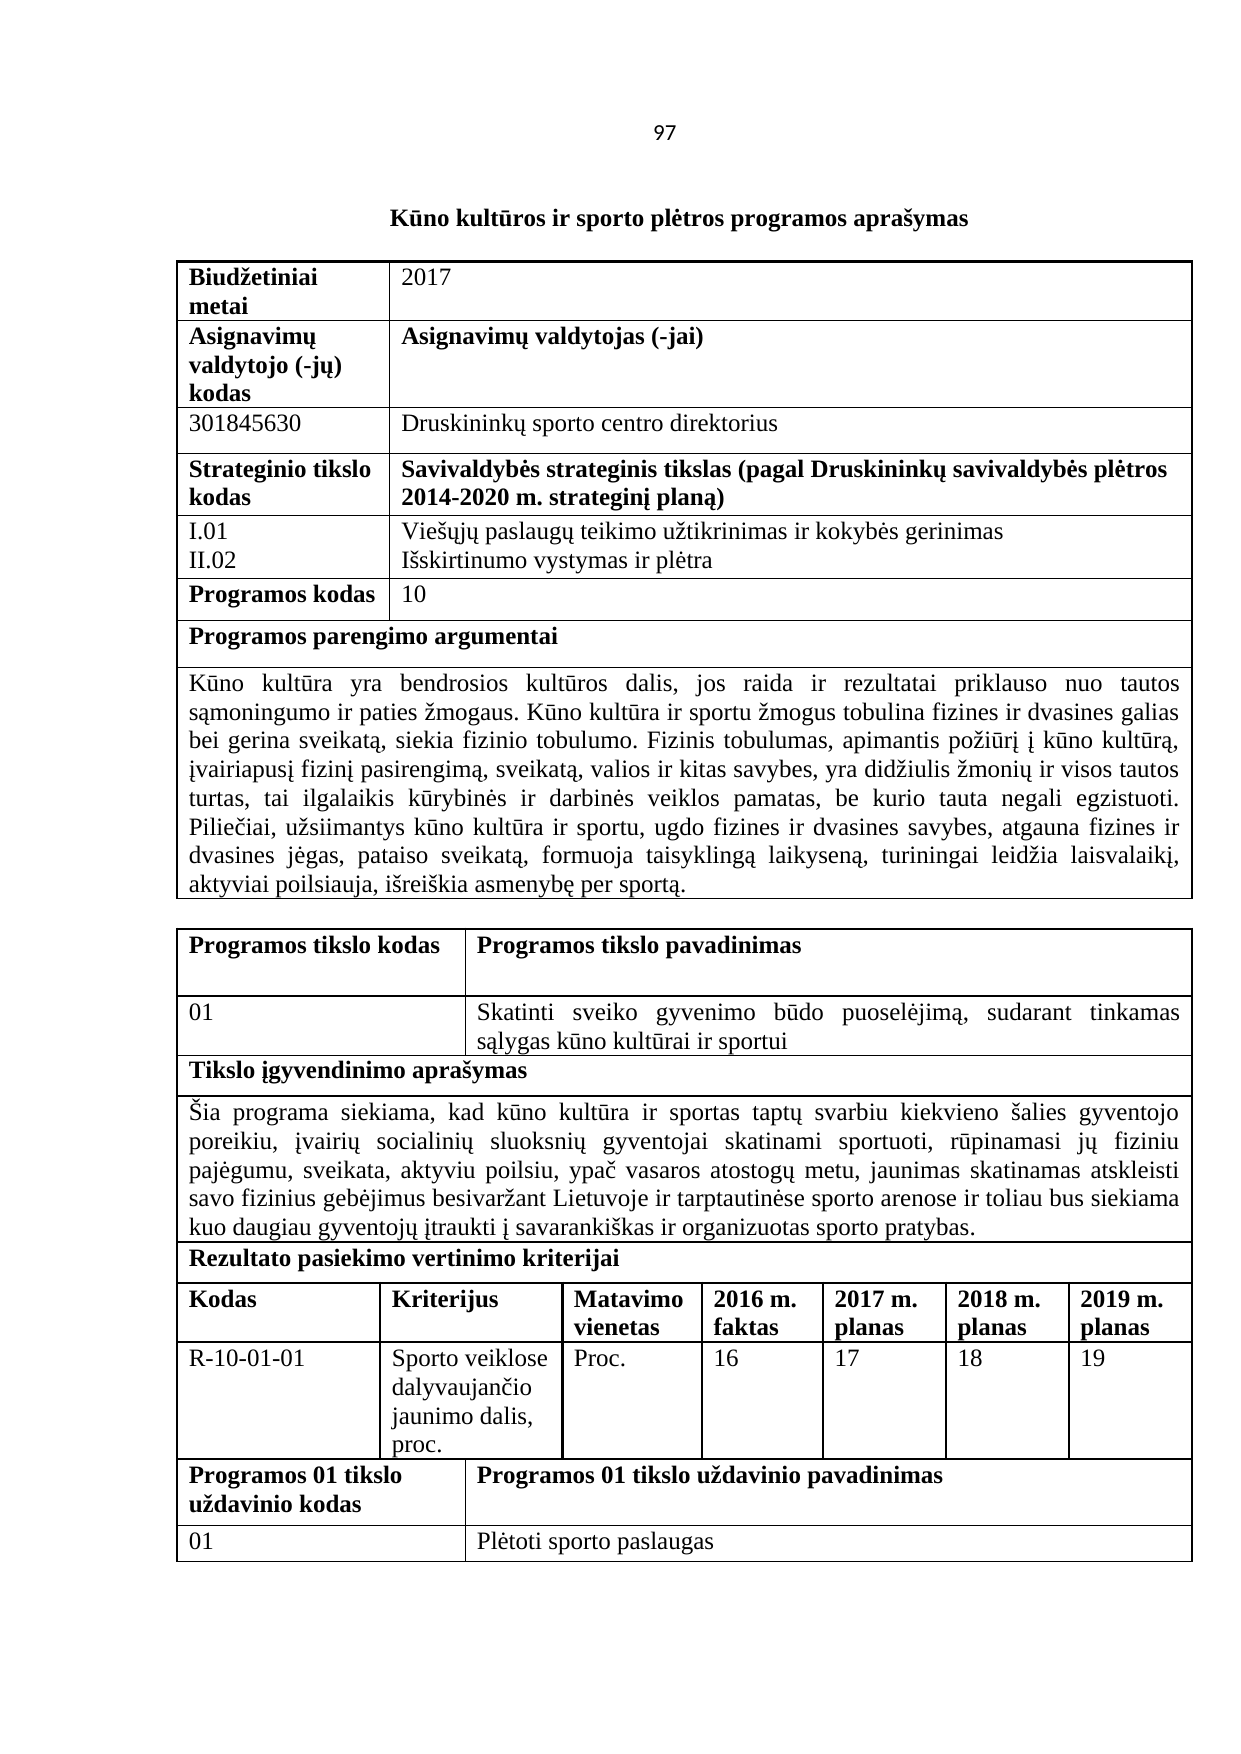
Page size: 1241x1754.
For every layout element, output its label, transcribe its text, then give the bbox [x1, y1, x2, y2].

table_cell Asignavimų valdytojas (-jai) [390, 321, 1191, 407]
table_cell Rezultato pasiekimo vertinimo kriterijai [178, 1243, 1191, 1282]
table_cell 01 [178, 997, 465, 1054]
table_cell Programos 01 tikslo uždavinio kodas [178, 1460, 465, 1525]
table_cell 01 [178, 1526, 465, 1561]
table_cell Kriterijus [381, 1284, 561, 1341]
table_cell 2018 m. planas [947, 1284, 1068, 1341]
table_cell Strateginio tikslo kodas [178, 454, 389, 515]
table_header 2017 [390, 263, 1191, 320]
table_cell 16 [703, 1343, 822, 1458]
table_cell 17 [824, 1343, 945, 1458]
table_cell Proc. [564, 1343, 701, 1458]
table_header Biudžetiniai metai [178, 263, 389, 320]
table_cell 10 [390, 579, 1191, 620]
table_cell 2019 m. planas [1070, 1284, 1191, 1341]
table_cell Matavimo vienetas [564, 1284, 701, 1341]
table_cell Sporto veiklose dalyvaujančio jaunimo dalis, proc. [381, 1343, 561, 1458]
table_cell Šia programa siekiama, kad kūno kultūra ir sportas taptų svarbiu kiekvieno šalies gyventojo poreikiu, įvairių socialinių sluoksnių gyventojai skatinami sportuoti, rūpinamasi jų fiziniu pajėgumu, sveikata, aktyviu poilsiu, ypač vasaros atostogų metu, jaunimas skatinamas atskleisti savo fizinius gebėjimus besivaržant Lietuvoje ir tarptautinėse sporto arenose ir toliau bus siekiama kuo daugiau gyventojų įtraukti į savarankiškas ir organizuotas sporto pratybas. [178, 1097, 1191, 1241]
table_cell Programos 01 tikslo uždavinio pavadinimas [466, 1460, 1191, 1525]
table_cell 19 [1070, 1343, 1191, 1458]
table_cell Kūno kultūra yra bendrosios kultūros dalis, jos raida ir rezultatai priklauso nuo tautos sąmoningumo ir paties žmogaus. Kūno kultūra ir sportu žmogus tobulina fizines ir dvasines galias bei gerina sveikatą, siekia fizinio tobulumo. Fizinis tobulumas, apimantis požiūrį į kūno kultūrą, įvairiapusį fizinį pasirengimą, sveikatą, valios ir kitas savybes, yra didžiulis žmonių ir visos tautos turtas, tai ilgalaikis kūrybinės ir darbinės veiklos pamatas, be kurio tauta negali egzistuoti. Piliečiai, užsiimantys kūno kultūra ir sportu, ugdo fizines ir dvasines savybes, atgauna fizines ir dvasines jėgas, pataiso sveikatą, formuoja taisyklingą laikyseną, turiningai leidžia laisvalaikį, aktyviai poilsiauja, išreiškia asmenybę per sportą. [178, 668, 1191, 898]
table_cell Savivaldybės strateginis tikslas (pagal Druskininkų savivaldybės plėtros 2014-2020 m. strateginį planą) [390, 454, 1191, 515]
table_cell Programos kodas [178, 579, 389, 620]
table_header Programos tikslo kodas [178, 930, 465, 995]
text Kūno kultūros ir sporto plėtros programos aprašymas [177, 203, 1181, 232]
table_cell Viešųjų paslaugų teikimo užtikrinimas ir kokybės gerinimas Išskirtinumo vystymas ir plėtra [390, 516, 1191, 578]
table_header Programos tikslo pavadinimas [466, 930, 1191, 995]
table_cell 301845630 [178, 408, 389, 453]
table_cell I.01 II.02 [178, 516, 389, 578]
table_cell 2017 m. planas [824, 1284, 945, 1341]
table_cell 18 [947, 1343, 1068, 1458]
table_cell Asignavimų valdytojo (-jų) kodas [178, 321, 389, 407]
table_cell 2016 m. faktas [703, 1284, 822, 1341]
table_cell Kodas [178, 1284, 379, 1341]
table_cell Druskininkų sporto centro direktorius [390, 408, 1191, 453]
table_cell Plėtoti sporto paslaugas [466, 1526, 1191, 1561]
table_cell R-10-01-01 [178, 1343, 379, 1458]
table_cell Tikslo įgyvendinimo aprašymas [178, 1056, 1191, 1095]
table_cell Skatinti sveiko gyvenimo būdo puoselėjimą, sudarant tinkamas sąlygas kūno kultūrai ir sportui [466, 997, 1191, 1054]
table_cell Programos parengimo argumentai [178, 621, 1191, 667]
